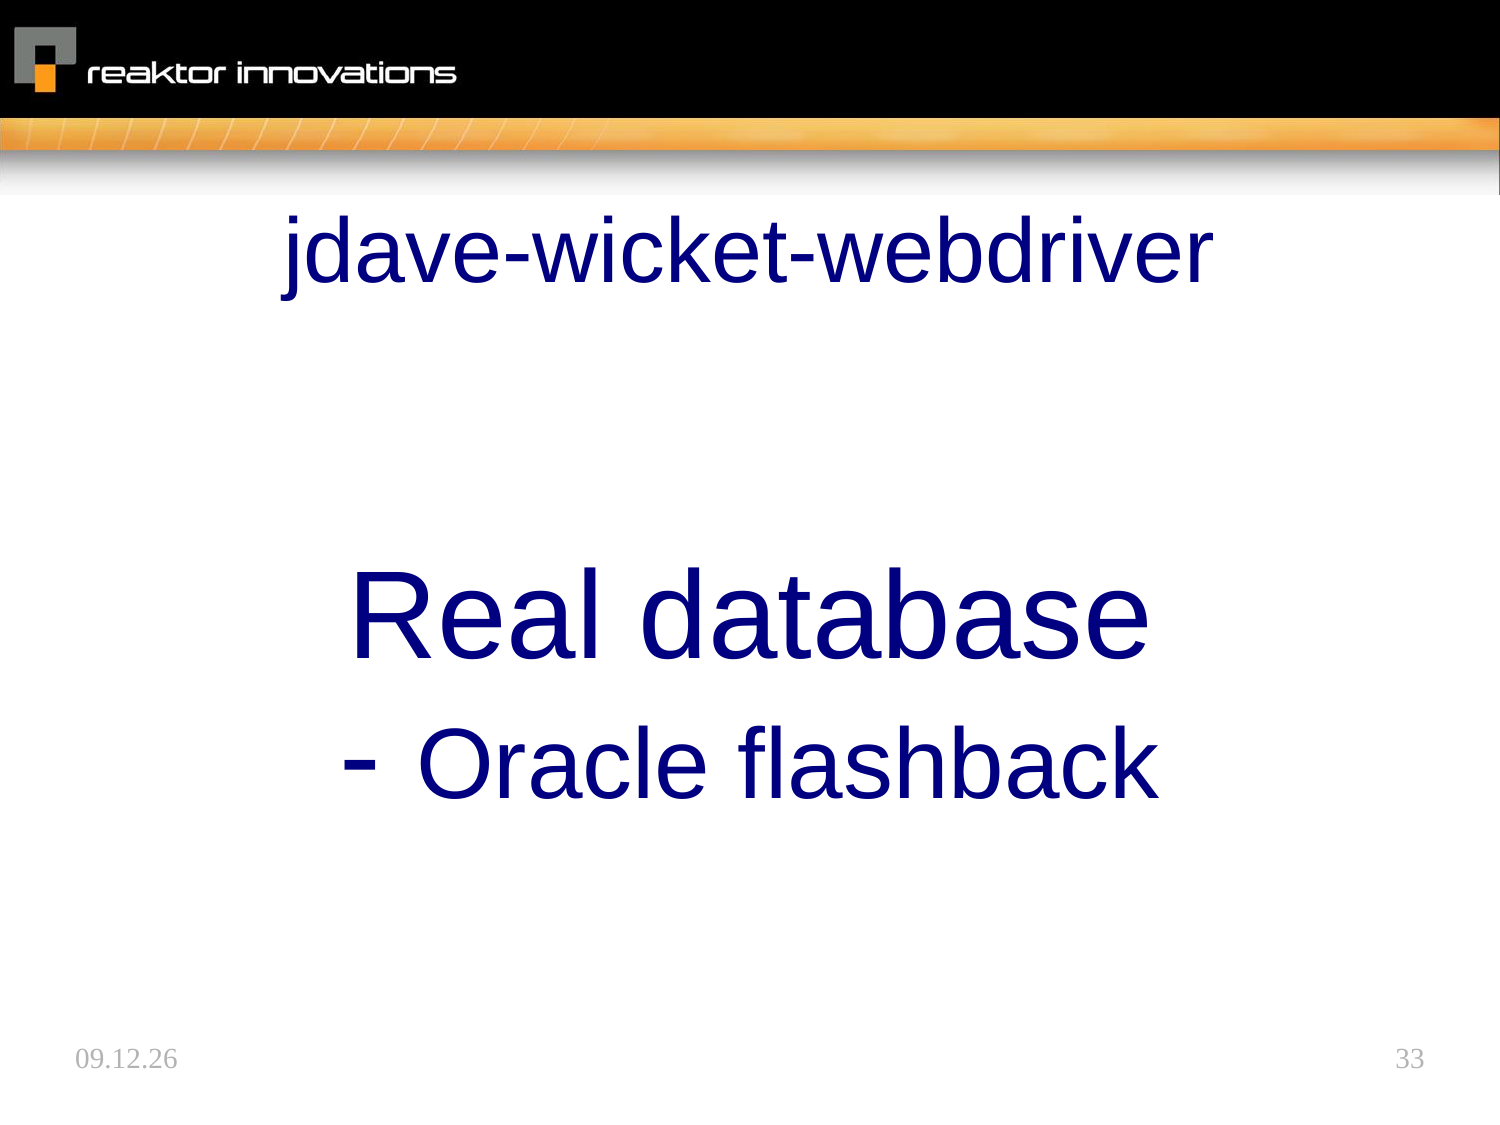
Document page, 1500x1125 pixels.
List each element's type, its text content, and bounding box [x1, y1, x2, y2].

title jdave-wicket-webdriver [75, 164, 1425, 338]
subtitle Real database - Oracle flashback [75, 371, 1425, 999]
picture [0, 0, 1500, 195]
